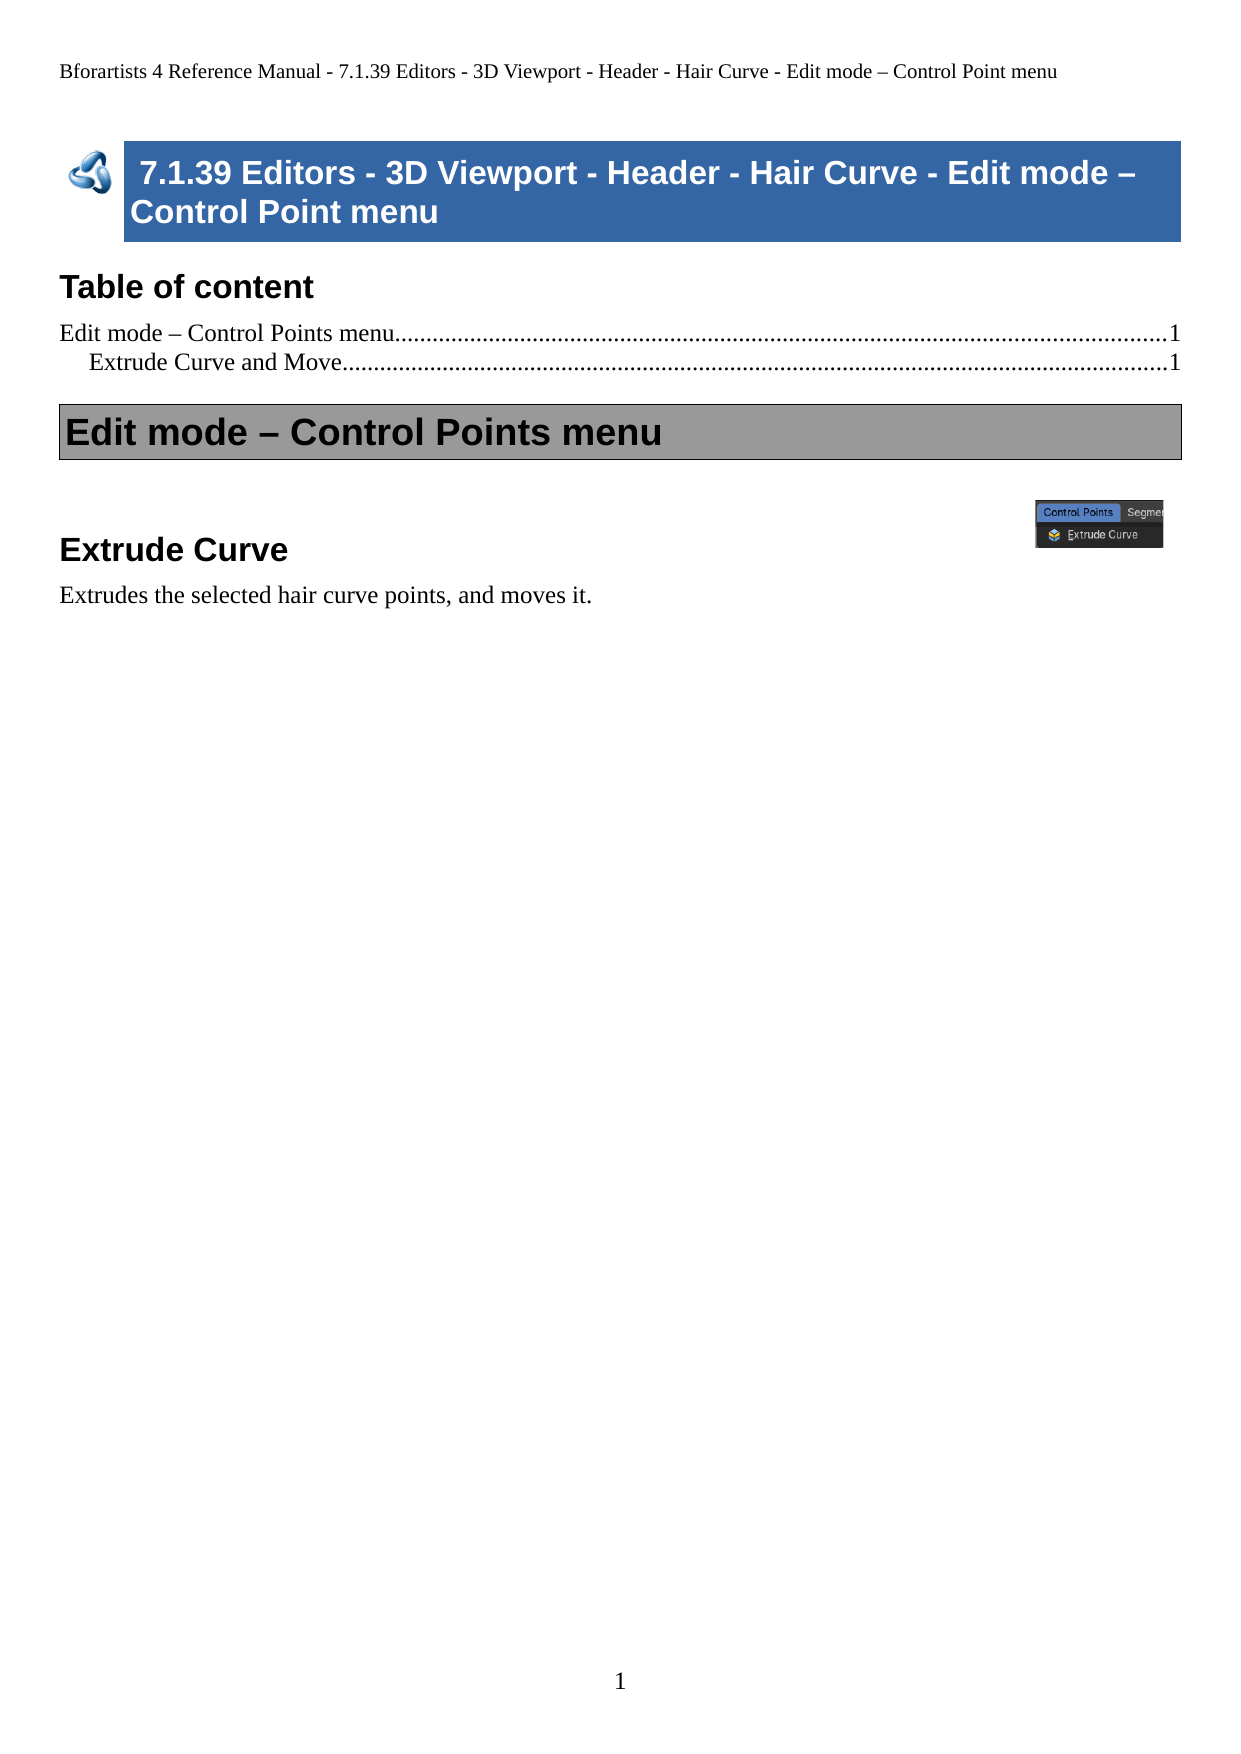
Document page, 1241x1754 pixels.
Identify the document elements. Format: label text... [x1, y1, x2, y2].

picture [65, 147, 114, 197]
table_header [59, 141, 124, 242]
picture [1035, 500, 1164, 548]
subtitle Table of content [59, 267, 1181, 305]
subtitle Extrude Curve [59, 529, 1181, 568]
table_header 7.1.39 Editors - 3D Viewport - Header - Hair Curve - Edit mode – Control Point menu [124, 141, 1181, 242]
text Edit mode – Control Points menu 1 [59, 318, 1181, 347]
text Extrudes the selected hair curve points, and moves it. [59, 581, 1181, 609]
text Extrude Curve and Move 1 [88, 347, 1181, 375]
table_header Edit mode – Control Points menu [60, 405, 1181, 459]
